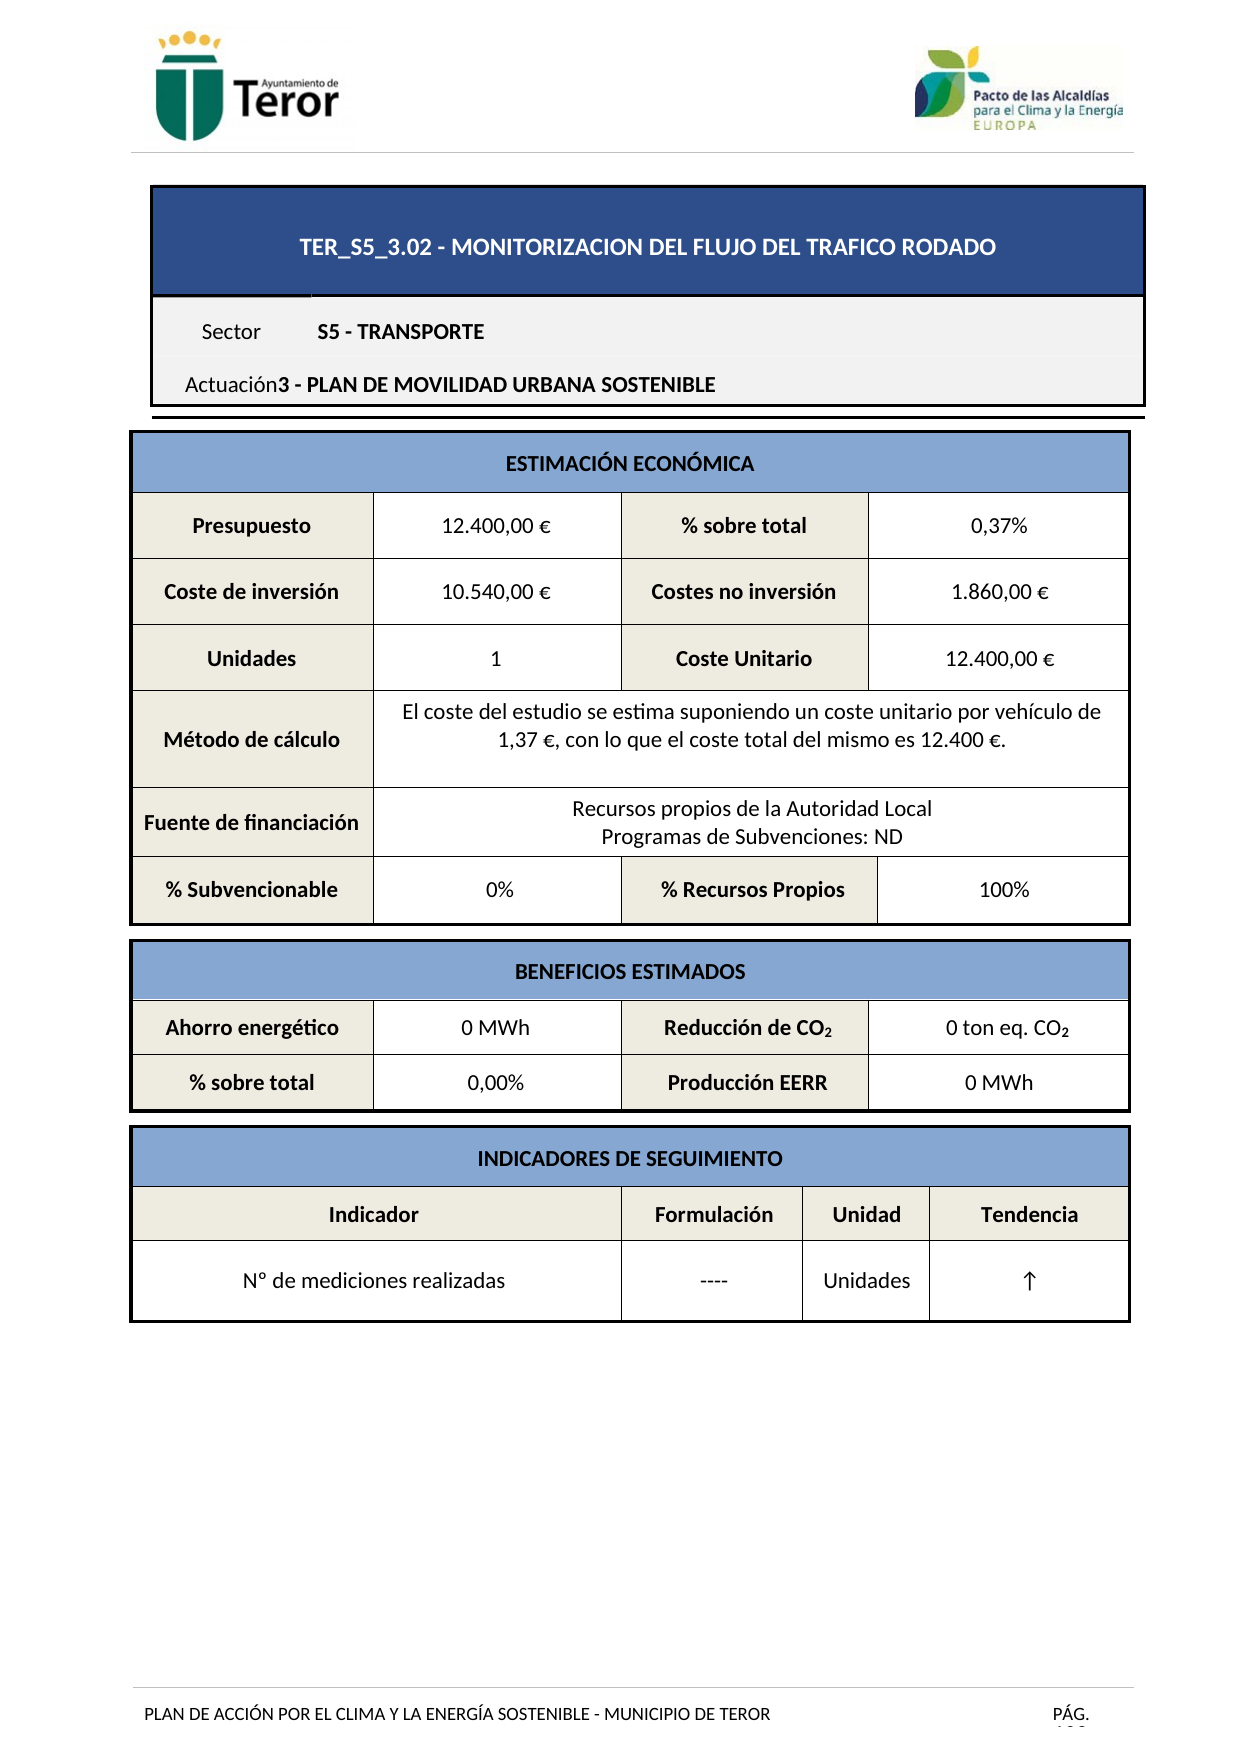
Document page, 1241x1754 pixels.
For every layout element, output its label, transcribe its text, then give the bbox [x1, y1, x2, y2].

table_cell Coste Unitario [622, 625, 868, 690]
picture [144, 23, 356, 152]
table_cell % sobre total [133, 1055, 373, 1109]
table_cell BENEFICIOS ESTIMADOS [133, 942, 1128, 999]
table_cell 0,37% [869, 493, 1128, 558]
table_cell Indicador [133, 1187, 621, 1240]
table_cell Recursos propios de la Autoridad Local Programas de Subvenciones: ND [374, 788, 1128, 856]
table_cell % sobre total [622, 493, 868, 558]
table_cell Unidades [803, 1241, 929, 1320]
table_cell Método de cálculo [133, 691, 373, 787]
table_cell 0% [374, 857, 621, 923]
table_cell 10.540,00 € [374, 559, 621, 624]
table_cell 0,00% [374, 1055, 621, 1109]
table_cell ---- [622, 1241, 802, 1320]
table_cell Unidades [133, 625, 373, 690]
table_cell INDICADORES DE SEGUIMIENTO [133, 1128, 1128, 1186]
table_cell 100% [878, 857, 1128, 923]
table_cell 12.400,00 € [869, 625, 1128, 690]
table_cell Ahorro energético [133, 1001, 373, 1054]
table_cell Costes no inversión [622, 559, 868, 624]
table_cell Presupuesto [133, 493, 373, 558]
table_cell Unidad [803, 1187, 929, 1240]
table_cell ↑ [930, 1241, 1128, 1320]
table_cell 0 MWh [869, 1055, 1128, 1109]
table_cell % Recursos Propios [622, 857, 877, 923]
table_cell 1.860,00 € [869, 559, 1128, 624]
table_cell [131, 1113, 1129, 1125]
table_cell Formulación [622, 1187, 802, 1240]
table_cell 0 ton eq. CO2 [869, 1001, 1128, 1054]
table_cell Reducción de CO2 [622, 1001, 868, 1054]
table_cell [131, 926, 1129, 939]
table_cell 1 [374, 625, 621, 690]
table_cell 12.400,00 € [374, 493, 621, 558]
table_cell Nº de mediciones realizadas [133, 1241, 621, 1320]
picture [915, 46, 1123, 130]
table_cell % Subvencionable [133, 857, 373, 923]
table_cell Coste de inversión [133, 559, 373, 624]
table_header ESTIMACIÓN ECONÓMICA [133, 433, 1128, 492]
table_cell 0 MWh [374, 1001, 621, 1054]
table_cell Tendencia [930, 1187, 1128, 1240]
table_cell El coste del estudio se estima suponiendo un coste unitario por vehículo de 1,37 €, con lo que el coste total del mismo es 12.400 €. [374, 691, 1128, 787]
table_cell Producción EERR [622, 1055, 868, 1109]
table_cell Fuente de financiación [133, 788, 373, 856]
